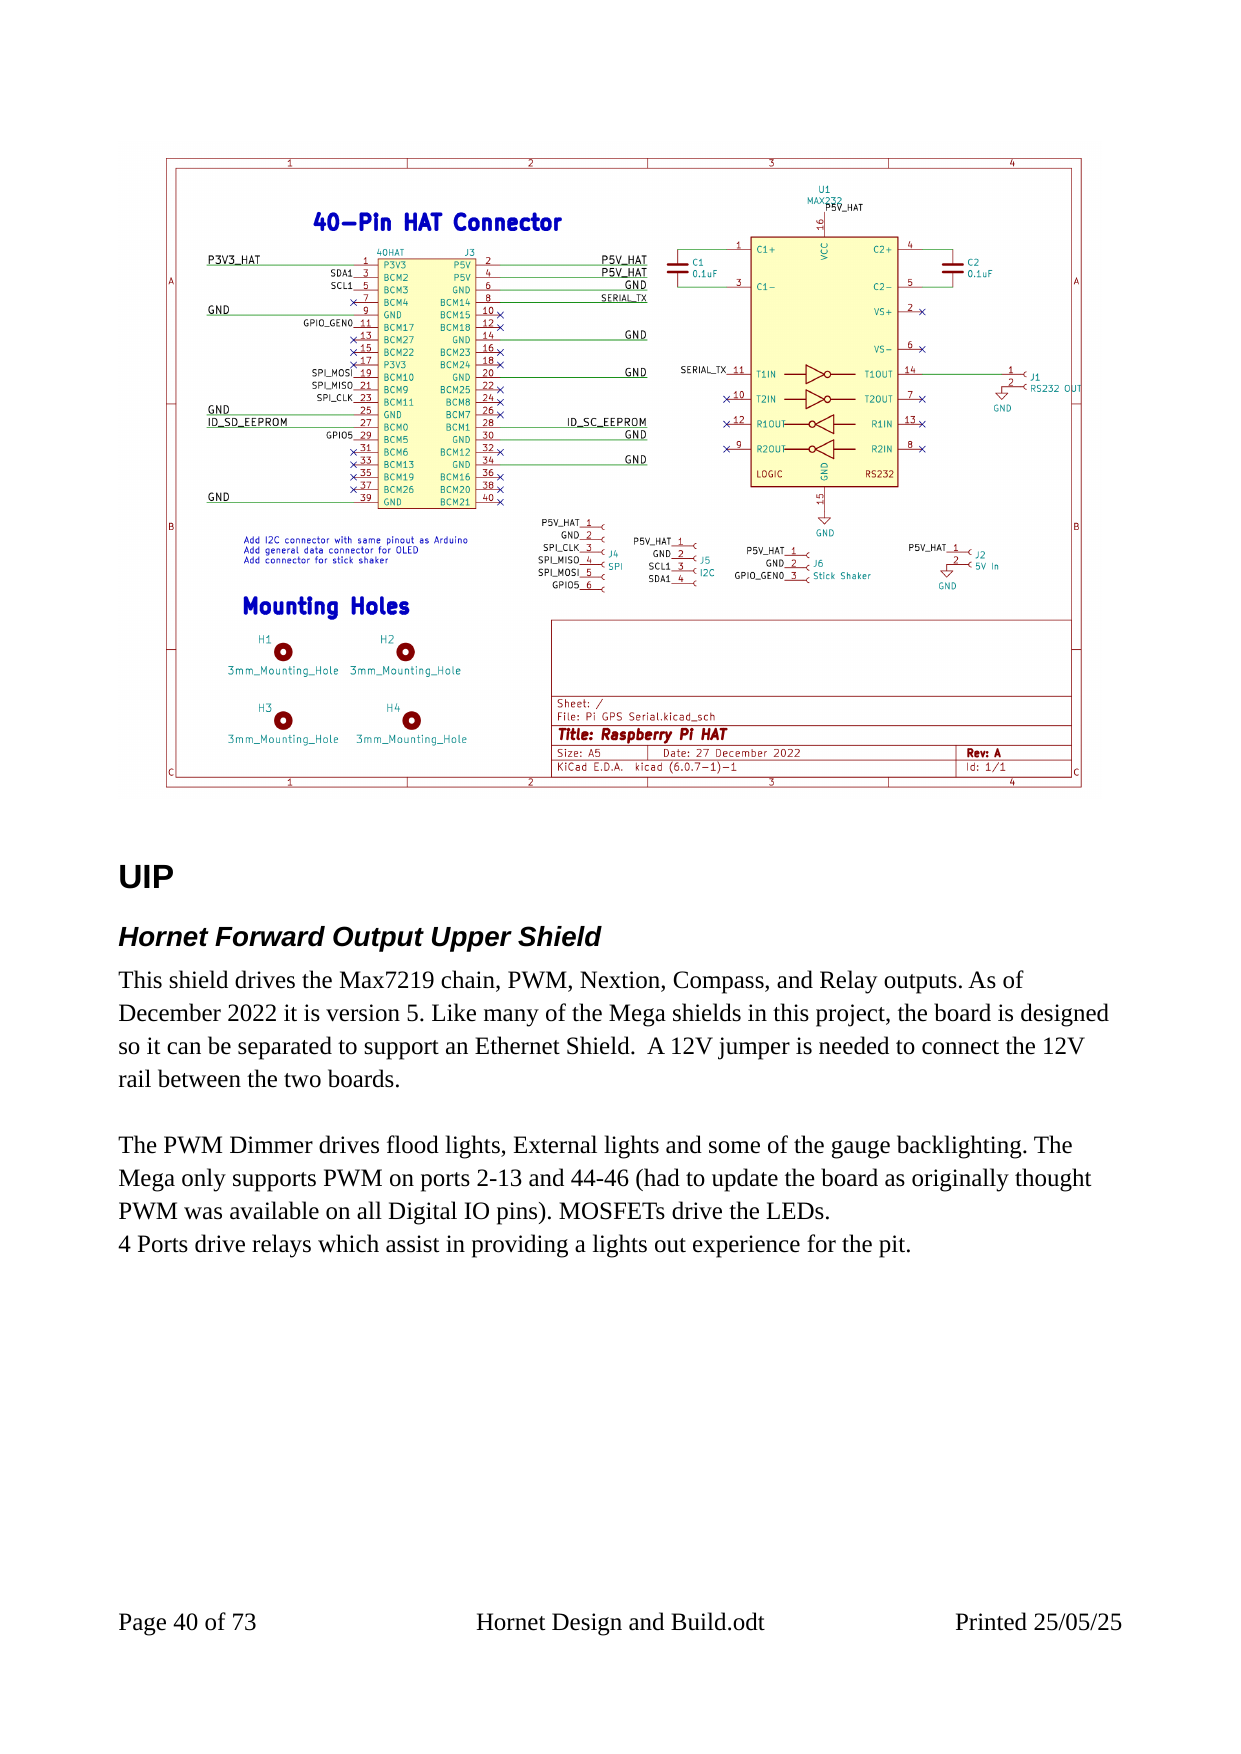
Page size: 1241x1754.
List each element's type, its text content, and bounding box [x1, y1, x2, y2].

picture [118, 141, 1103, 799]
subtitle Hornet Forward Output Upper Shield [118, 920, 1122, 952]
subtitle UIP [118, 857, 1122, 895]
text The PWM Dimmer drives flood lights, External lights and some of the gauge backlighting. The Mega only supports PWM on ports 2-13 and 44-46 (had to update the board as originally thought PWM was available on all Digital IO pins). MOSFETs drive the LEDs. [118, 1130, 1122, 1225]
text This shield drives the Max7219 chain, PWM, Nextion, Compass, and Relay outputs. As of December 2022 it is version 5. Like many of the Mega shields in this project, the board is designed so it can be separated to support an Ethernet Shield. A 12V jumper is needed to connect the 12V rail between the two boards. [118, 965, 1122, 1093]
text 4 Ports drive relays which assist in providing a lights out experience for the pit. [118, 1229, 1122, 1258]
